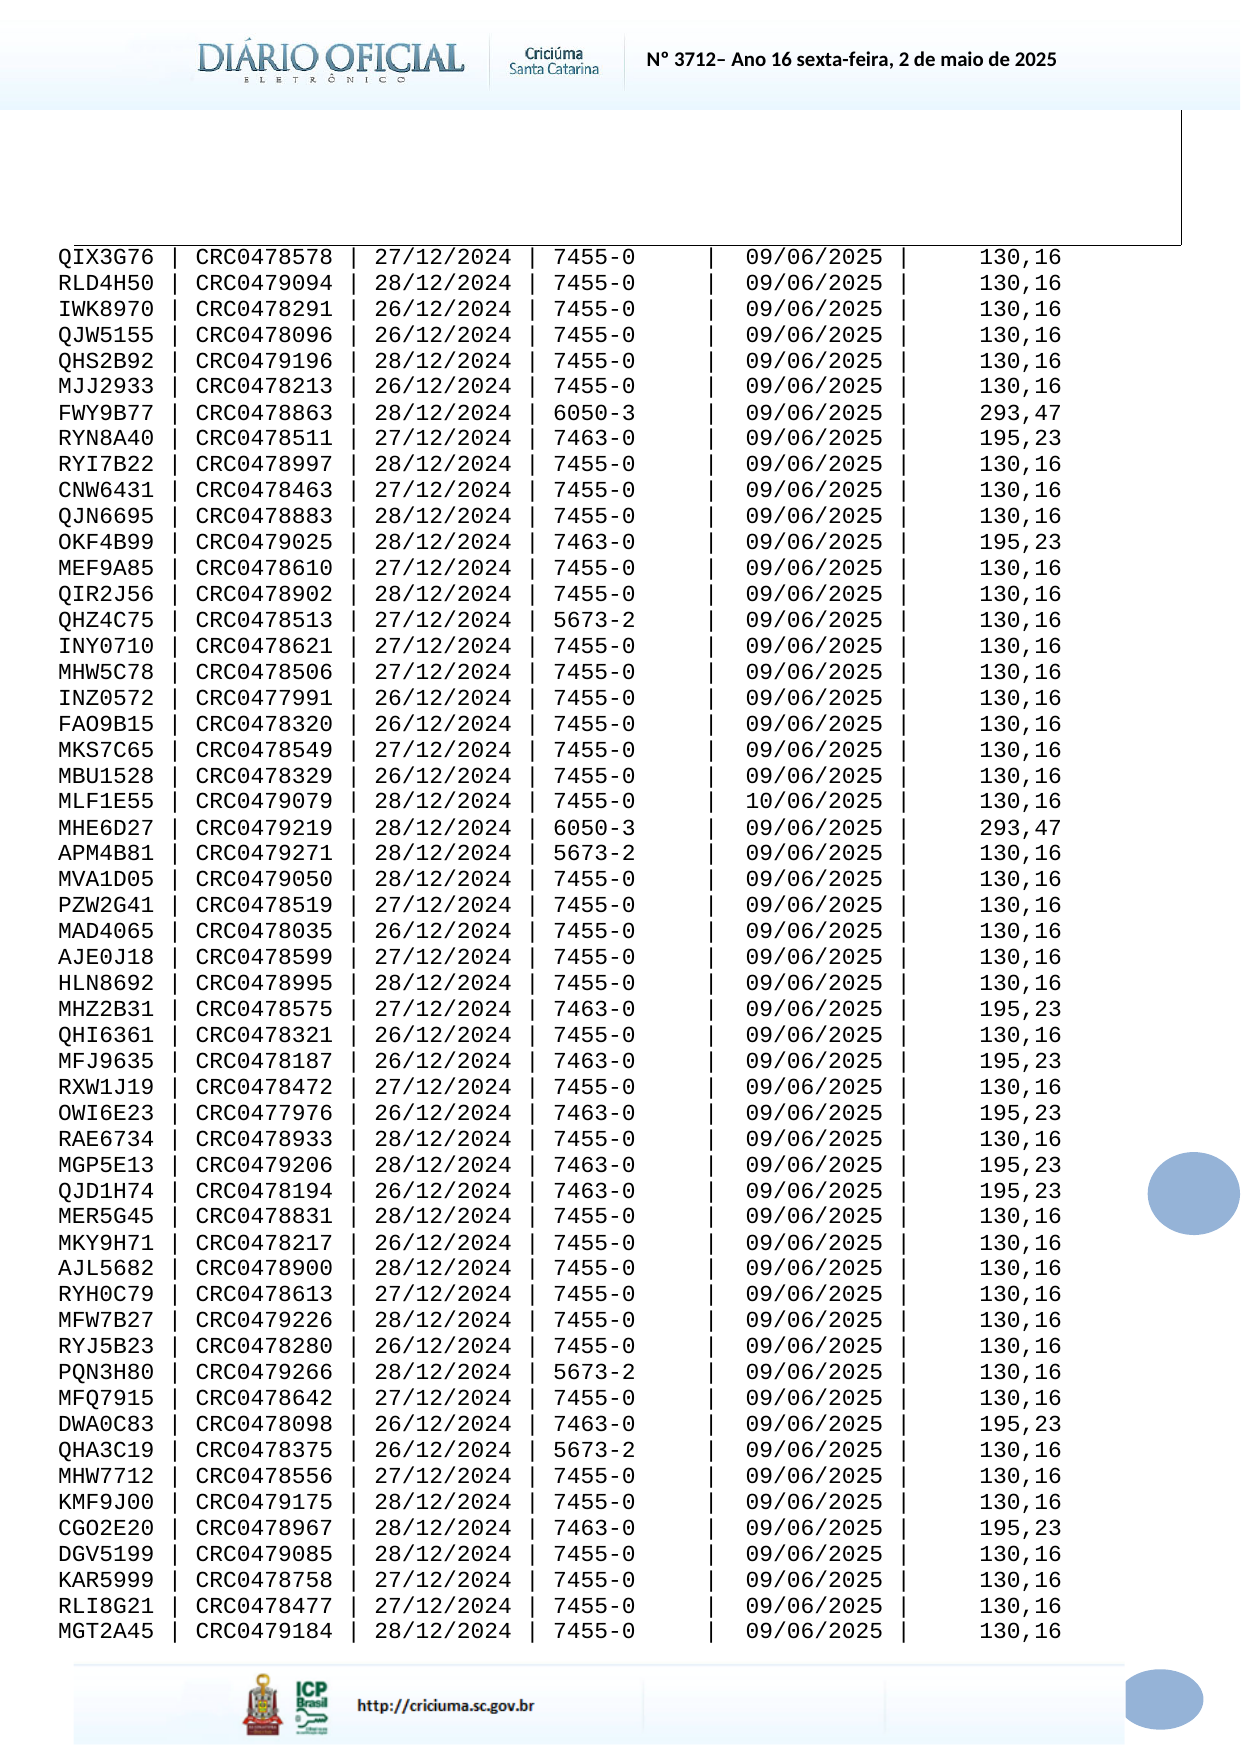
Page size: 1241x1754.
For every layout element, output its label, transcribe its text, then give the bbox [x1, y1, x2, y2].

text DGV5199 | CRC0479085 | 28/12/2024 | 7455-0 | 09/06/2025 | 130,16 [44, 1542, 1181, 1568]
text KAR5999 | CRC0478758 | 27/12/2024 | 7455-0 | 09/06/2025 | 130,16 [44, 1568, 1181, 1594]
text INZ0572 | CRC0477991 | 26/12/2024 | 7455-0 | 09/06/2025 | 130,16 [44, 686, 1181, 712]
text MEF9A85 | CRC0478610 | 27/12/2024 | 7455-0 | 09/06/2025 | 130,16 [44, 556, 1181, 582]
text MHZ2B31 | CRC0478575 | 27/12/2024 | 7463-0 | 09/06/2025 | 195,23 [44, 997, 1181, 1023]
text MLF1E55 | CRC0479079 | 28/12/2024 | 7455-0 | 10/06/2025 | 130,16 [44, 790, 1181, 816]
text DWA0C83 | CRC0478098 | 26/12/2024 | 7463-0 | 09/06/2025 | 195,23 [44, 1412, 1181, 1438]
text MKS7C65 | CRC0478549 | 27/12/2024 | 7455-0 | 09/06/2025 | 130,16 [44, 738, 1181, 764]
text RXW1J19 | CRC0478472 | 27/12/2024 | 7455-0 | 09/06/2025 | 130,16 [44, 1075, 1181, 1101]
text RYI7B22 | CRC0478997 | 28/12/2024 | 7455-0 | 09/06/2025 | 130,16 [44, 453, 1181, 479]
text RLD4H50 | CRC0479094 | 28/12/2024 | 7455-0 | 09/06/2025 | 130,16 [44, 271, 1181, 297]
text MHE6D27 | CRC0479219 | 28/12/2024 | 6050-3 | 09/06/2025 | 293,47 [44, 816, 1181, 842]
text RYJ5B23 | CRC0478280 | 26/12/2024 | 7455-0 | 09/06/2025 | 130,16 [44, 1334, 1181, 1361]
text KMF9J00 | CRC0479175 | 28/12/2024 | 7455-0 | 09/06/2025 | 130,16 [44, 1490, 1181, 1516]
text QIX3G76 | CRC0478578 | 27/12/2024 | 7455-0 | 09/06/2025 | 130,16 [44, 245, 1181, 271]
text MFJ9635 | CRC0478187 | 26/12/2024 | 7463-0 | 09/06/2025 | 195,23 [44, 1049, 1181, 1075]
text RLI8G21 | CRC0478477 | 27/12/2024 | 7455-0 | 09/06/2025 | 130,16 [44, 1594, 1181, 1620]
text IWK8970 | CRC0478291 | 26/12/2024 | 7455-0 | 09/06/2025 | 130,16 [44, 297, 1181, 323]
text OKF4B99 | CRC0479025 | 28/12/2024 | 7463-0 | 09/06/2025 | 195,23 [44, 531, 1181, 556]
text CNW6431 | CRC0478463 | 27/12/2024 | 7455-0 | 09/06/2025 | 130,16 [44, 479, 1181, 504]
text CGO2E20 | CRC0478967 | 28/12/2024 | 7463-0 | 09/06/2025 | 195,23 [44, 1516, 1181, 1542]
text MBU1528 | CRC0478329 | 26/12/2024 | 7455-0 | 09/06/2025 | 130,16 [44, 764, 1181, 790]
text QHI6361 | CRC0478321 | 26/12/2024 | 7455-0 | 09/06/2025 | 130,16 [44, 1023, 1181, 1049]
text FWY9B77 | CRC0478863 | 28/12/2024 | 6050-3 | 09/06/2025 | 293,47 [44, 401, 1181, 427]
text QHS2B92 | CRC0479196 | 28/12/2024 | 7455-0 | 09/06/2025 | 130,16 [44, 349, 1181, 375]
text AJL5682 | CRC0478900 | 28/12/2024 | 7455-0 | 09/06/2025 | 130,16 [44, 1257, 1181, 1283]
text MVA1D05 | CRC0479050 | 28/12/2024 | 7455-0 | 09/06/2025 | 130,16 [44, 868, 1181, 894]
text AJE0J18 | CRC0478599 | 27/12/2024 | 7455-0 | 09/06/2025 | 130,16 [44, 946, 1181, 971]
text MER5G45 | CRC0478831 | 28/12/2024 | 7455-0 | 09/06/2025 | 130,16 [44, 1205, 1171, 1231]
text MJJ2933 | CRC0478213 | 26/12/2024 | 7455-0 | 09/06/2025 | 130,16 [44, 375, 1181, 401]
text PQN3H80 | CRC0479266 | 28/12/2024 | 5673-2 | 09/06/2025 | 130,16 [44, 1361, 1181, 1386]
text QJN6695 | CRC0478883 | 28/12/2024 | 7455-0 | 09/06/2025 | 130,16 [44, 504, 1181, 531]
text QJW5155 | CRC0478096 | 26/12/2024 | 7455-0 | 09/06/2025 | 130,16 [44, 323, 1181, 349]
text MFQ7915 | CRC0478642 | 27/12/2024 | 7455-0 | 09/06/2025 | 130,16 [44, 1386, 1181, 1412]
text QHA3C19 | CRC0478375 | 26/12/2024 | 5673-2 | 09/06/2025 | 130,16 [44, 1438, 1181, 1464]
text RYN8A40 | CRC0478511 | 27/12/2024 | 7463-0 | 09/06/2025 | 195,23 [44, 427, 1181, 453]
text PZW2G41 | CRC0478519 | 27/12/2024 | 7455-0 | 09/06/2025 | 130,16 [44, 894, 1181, 919]
text MGP5E13 | CRC0479206 | 28/12/2024 | 7463-0 | 09/06/2025 | 195,23 [44, 1153, 1180, 1179]
text MFW7B27 | CRC0479226 | 28/12/2024 | 7455-0 | 09/06/2025 | 130,16 [44, 1309, 1181, 1334]
text HLN8692 | CRC0478995 | 28/12/2024 | 7455-0 | 09/06/2025 | 130,16 [44, 971, 1181, 997]
text INY0710 | CRC0478621 | 27/12/2024 | 7455-0 | 09/06/2025 | 130,16 [44, 634, 1181, 660]
text FAO9B15 | CRC0478320 | 26/12/2024 | 7455-0 | 09/06/2025 | 130,16 [44, 712, 1181, 738]
text RYH0C79 | CRC0478613 | 27/12/2024 | 7455-0 | 09/06/2025 | 130,16 [44, 1283, 1181, 1309]
text RAE6734 | CRC0478933 | 28/12/2024 | 7455-0 | 09/06/2025 | 130,16 [44, 1127, 1181, 1153]
text QJD1H74 | CRC0478194 | 26/12/2024 | 7463-0 | 09/06/2025 | 195,23 [44, 1179, 1150, 1205]
text MGT2A45 | CRC0479184 | 28/12/2024 | 7455-0 | 09/06/2025 | 130,16 [44, 1620, 1181, 1646]
text MKY9H71 | CRC0478217 | 26/12/2024 | 7455-0 | 09/06/2025 | 130,16 [44, 1231, 1181, 1257]
text MHW7712 | CRC0478556 | 27/12/2024 | 7455-0 | 09/06/2025 | 130,16 [44, 1464, 1181, 1490]
text MAD4065 | CRC0478035 | 26/12/2024 | 7455-0 | 09/06/2025 | 130,16 [44, 919, 1181, 946]
text OWI6E23 | CRC0477976 | 26/12/2024 | 7463-0 | 09/06/2025 | 195,23 [44, 1101, 1181, 1127]
text APM4B81 | CRC0479271 | 28/12/2024 | 5673-2 | 09/06/2025 | 130,16 [44, 842, 1181, 868]
text QIR2J56 | CRC0478902 | 28/12/2024 | 7455-0 | 09/06/2025 | 130,16 [44, 582, 1181, 608]
text MHW5C78 | CRC0478506 | 27/12/2024 | 7455-0 | 09/06/2025 | 130,16 [44, 660, 1181, 686]
text QHZ4C75 | CRC0478513 | 27/12/2024 | 5673-2 | 09/06/2025 | 130,16 [44, 608, 1181, 634]
